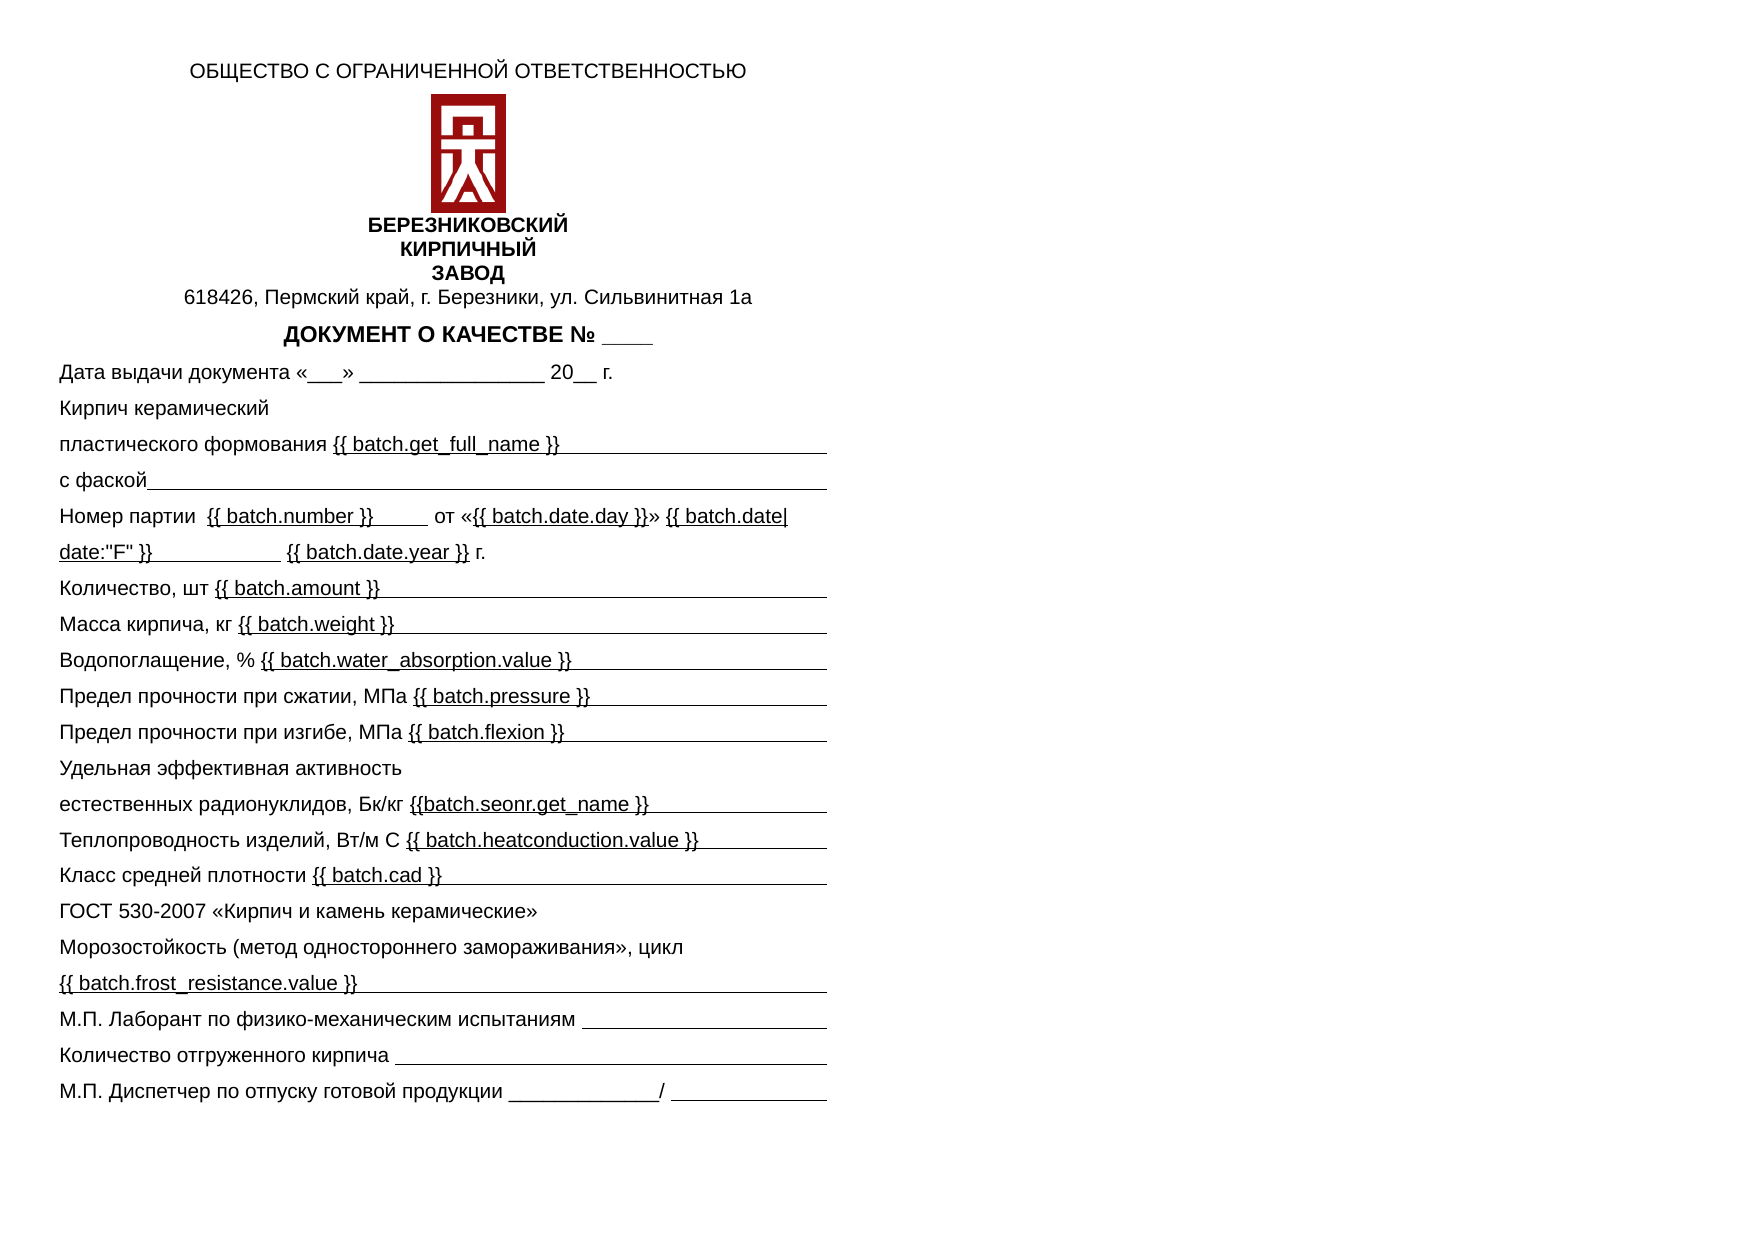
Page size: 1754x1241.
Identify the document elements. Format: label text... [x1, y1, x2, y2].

text Дата выдачи документа «___» ________________ 20__ г. [59, 360, 877, 384]
text ОБЩЕСТВО С ОГРАНИЧЕННОЙ ОТВЕТСТВЕННОСТЬЮ [59, 59, 877, 83]
text М.П. Диспетчер по отпуску готовой продукции _____________/ [59, 1079, 877, 1103]
text КИРПИЧНЫЙ [59, 237, 877, 261]
text Кирпич керамический [59, 396, 877, 420]
text ГОСТ 530-2007 «Кирпич и камень керамические» [59, 899, 877, 923]
text ДОКУМЕНТ О КАЧЕСТВЕ № ____ [59, 321, 877, 347]
text Номер партии {{ batch.number }} от «{{ batch.date.day }}» {{ batch.date|date:"F" }} {{ batch.date.year }} г. [59, 504, 877, 564]
text Удельная эффективная активность [59, 756, 877, 779]
text Масса кирпича, кг {{ batch.weight }} [59, 612, 877, 636]
text Морозостойкость (метод одностороннего замораживания», цикл {{ batch.frost_resistance.value }} [59, 935, 877, 995]
text БЕРЕЗНИКОВСКИЙ [59, 213, 877, 237]
text Количество, шт {{ batch.amount }} [59, 576, 877, 600]
text 618426, Пермский край, г. Березники, ул. Сильвинитная 1а [59, 285, 877, 309]
text Предел прочности при сжатии, МПа {{ batch.pressure }} [59, 684, 877, 708]
text с фаской [59, 468, 877, 492]
text Водопоглащение, % {{ batch.water_absorption.value }} [59, 648, 877, 672]
text ЗАВОД [59, 261, 877, 285]
text М.П. Лаборант по физико-механическим испытаниям [59, 1007, 877, 1031]
text Предел прочности при изгибе, МПа {{ batch.flexion }} [59, 719, 877, 743]
text Класс средней плотности {{ batch.cad }} [59, 863, 877, 887]
text Количество отгруженного кирпича [59, 1043, 877, 1067]
picture [408, 94, 528, 213]
text пластического формования {{ batch.get_full_name }} [59, 432, 877, 456]
text естественных радионуклидов, Бк/кг {{batch.seonr.get_name }} [59, 791, 877, 815]
text Теплопроводность изделий, Вт/м С {{ batch.heatconduction.value }} [59, 827, 877, 851]
